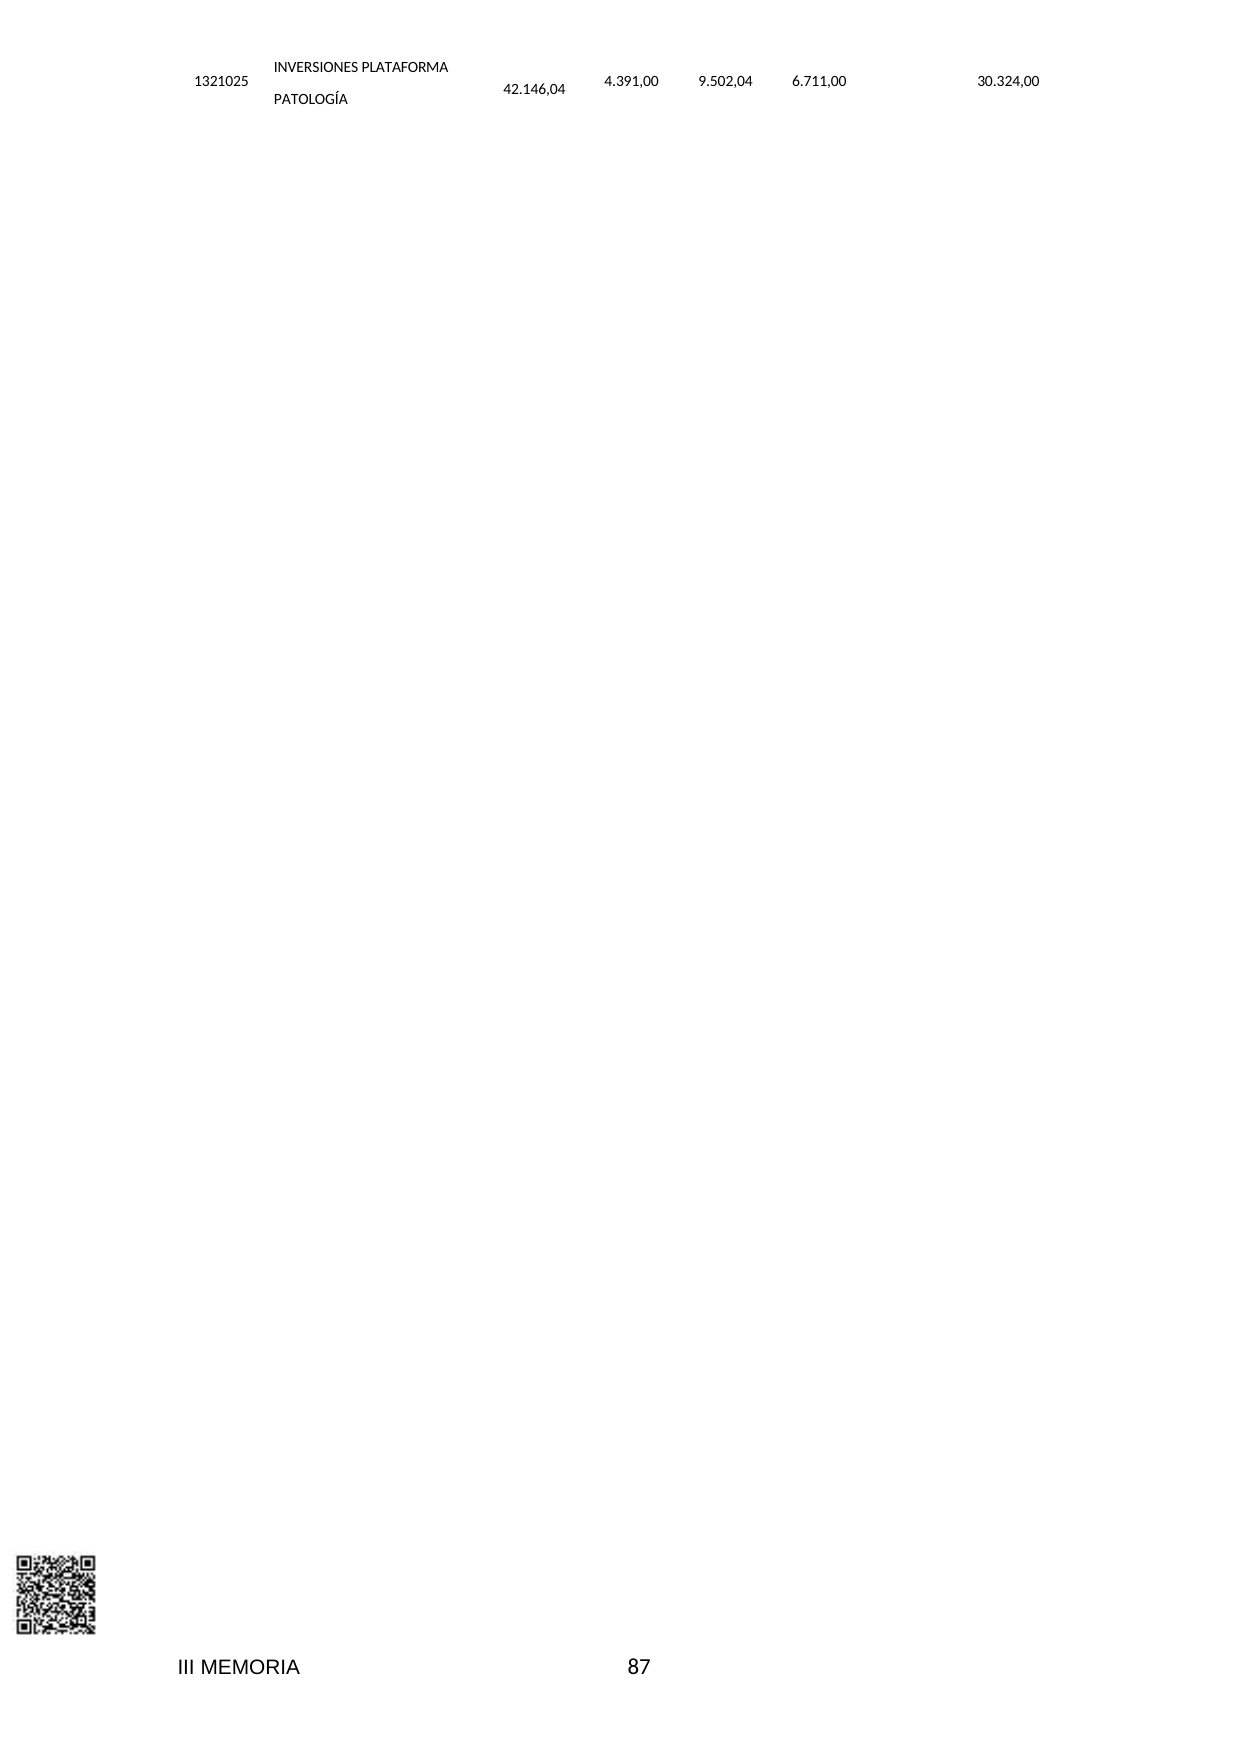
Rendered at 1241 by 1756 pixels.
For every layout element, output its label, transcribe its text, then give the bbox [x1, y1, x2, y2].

table_cell 6.711,00 [773, 60, 865, 100]
table_cell [677, 38, 773, 60]
table_cell 9.502,04 [677, 60, 773, 100]
table_cell [773, 38, 865, 60]
table_cell 4.391,00 [585, 60, 677, 100]
table_cell [585, 38, 677, 60]
table_cell [177, 38, 262, 60]
table_cell [262, 38, 585, 60]
table_cell 1321025 [177, 60, 262, 100]
table_cell 30.324,00 [950, 60, 1046, 100]
table_cell [865, 60, 950, 100]
table_cell [865, 38, 950, 60]
table_cell [950, 38, 1046, 60]
table_cell INVERSIONES PLATAFORMA PATOLOGÍA 42.146,04 [262, 60, 585, 100]
